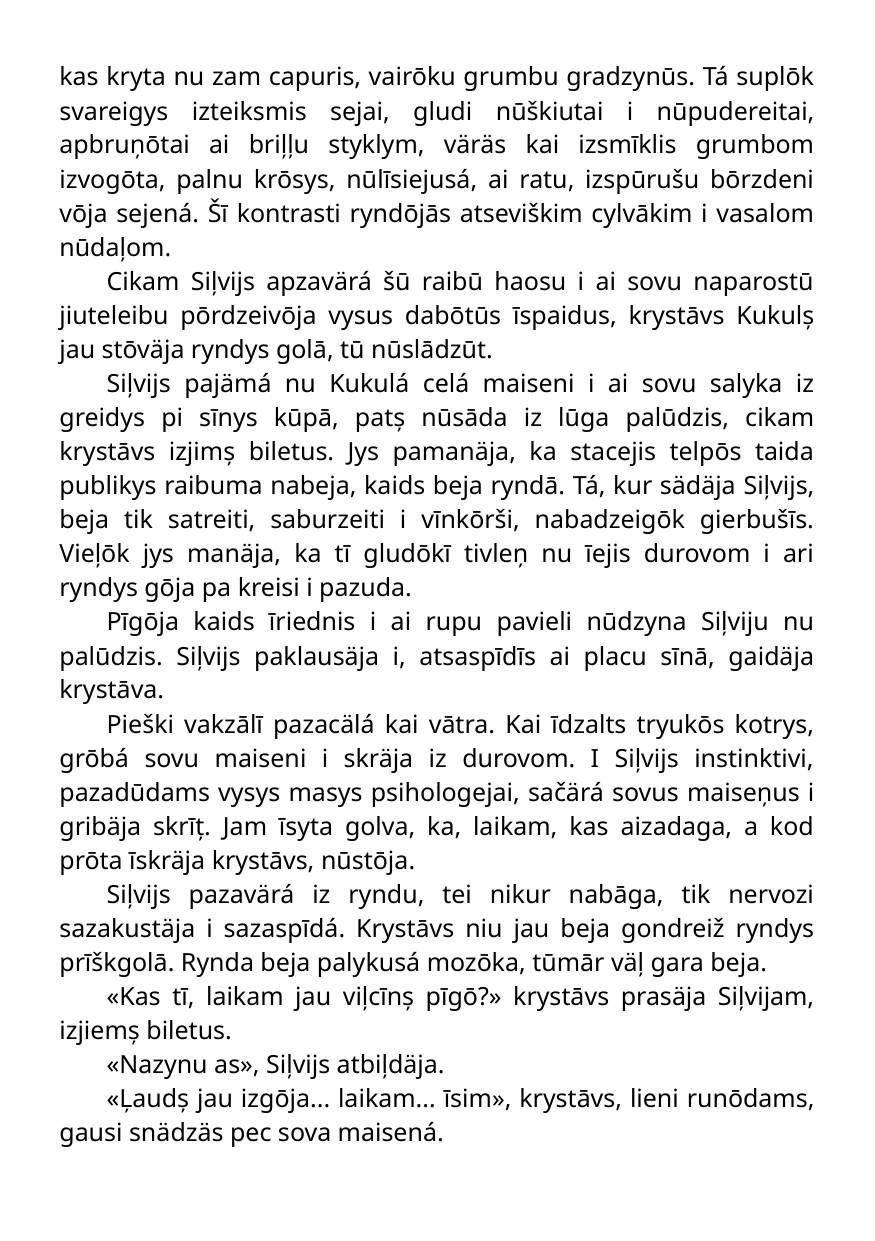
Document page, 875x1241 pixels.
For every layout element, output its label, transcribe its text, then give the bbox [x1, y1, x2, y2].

text Pieški vakzālī pazacälá kai vātra. Kai īdzalts tryukōs kotrys, grōbá sovu maiseni i skräja iz durovom. I Siļvijs instinktivi, pazadūdams vysys masys psihologejai, sačärá sovus maiseņus i gribäja skrīț. Jam īsyta golva, ka, laikam, kas aizadaga, a kod prōta īskräja krystāvs, nūstōja. [59, 706, 815, 877]
text «Ļaudș jau izgōja... laikam... īsim», krystāvs, lieni runōdams, gausi snädzäs pec sova maisená. [59, 1081, 815, 1149]
text «Nazynu as», Siļvijs atbiļdäja. [59, 1047, 815, 1081]
text Siļvijs pazavärá iz ryndu, tei nikur nabāga, tik nervozi sazakustäja i sazaspīdá. Krystāvs niu jau beja gondreiž ryndys prīškgolā. Rynda beja palykusá mozōka, tūmār väļ gara beja. [59, 877, 815, 979]
text Pīgōja kaids īriednis i ai rupu pavieli nūdzyna Siļviju nu palūdzis. Siļvijs paklausäja i, atsaspīdīs ai placu sīnā, gaidäja krystāva. [59, 604, 815, 706]
text Siļvijs pajämá nu Kukulá celá maiseni i ai sovu salyka iz greidys pi sīnys kūpā, patș nūsāda iz lūga palūdzis, cikam krystāvs izjimș biletus. Jys pamanäja, ka stacejis telpōs taida publikys raibuma nabeja, kaids beja ryndā. Tá, kur sädäja Siļvijs, beja tik satreiti, saburzeiti i vīnkōrši, nabadzeigōk gierbušīs. Vieļōk jys manäja, ka tī gludōkī tivleņ nu īejis durovom i ari ryndys gōja pa kreisi i pazuda. [59, 366, 815, 604]
text kas kryta nu zam capuris, vairōku grumbu gradzynūs. Tá suplōk svareigys izteiksmis sejai, gludi nūškiutai i nūpudereitai, apbruņōtai ai briļļu styklym, väräs kai izsmīklis grumbom izvogōta, palnu krōsys, nūlīsiejusá, ai ratu, izspūrušu bōrzdeni vōja sejená. Šī kontrasti ryndōjās atseviškim cylvākim i vasalom nūdaļom. [59, 59, 815, 263]
text Cikam Siļvijs apzavärá šū raibū haosu i ai sovu naparostū jiuteleibu pōrdzeivōja vysus dabōtūs īspaidus, krystāvs Kukulș jau stōväja ryndys golā, tū nūslādzūt. [59, 263, 815, 366]
text «Kas tī, laikam jau viļcīnș pīgō?» krystāvs prasäja Siļvijam, izjiemș biletus. [59, 979, 815, 1047]
